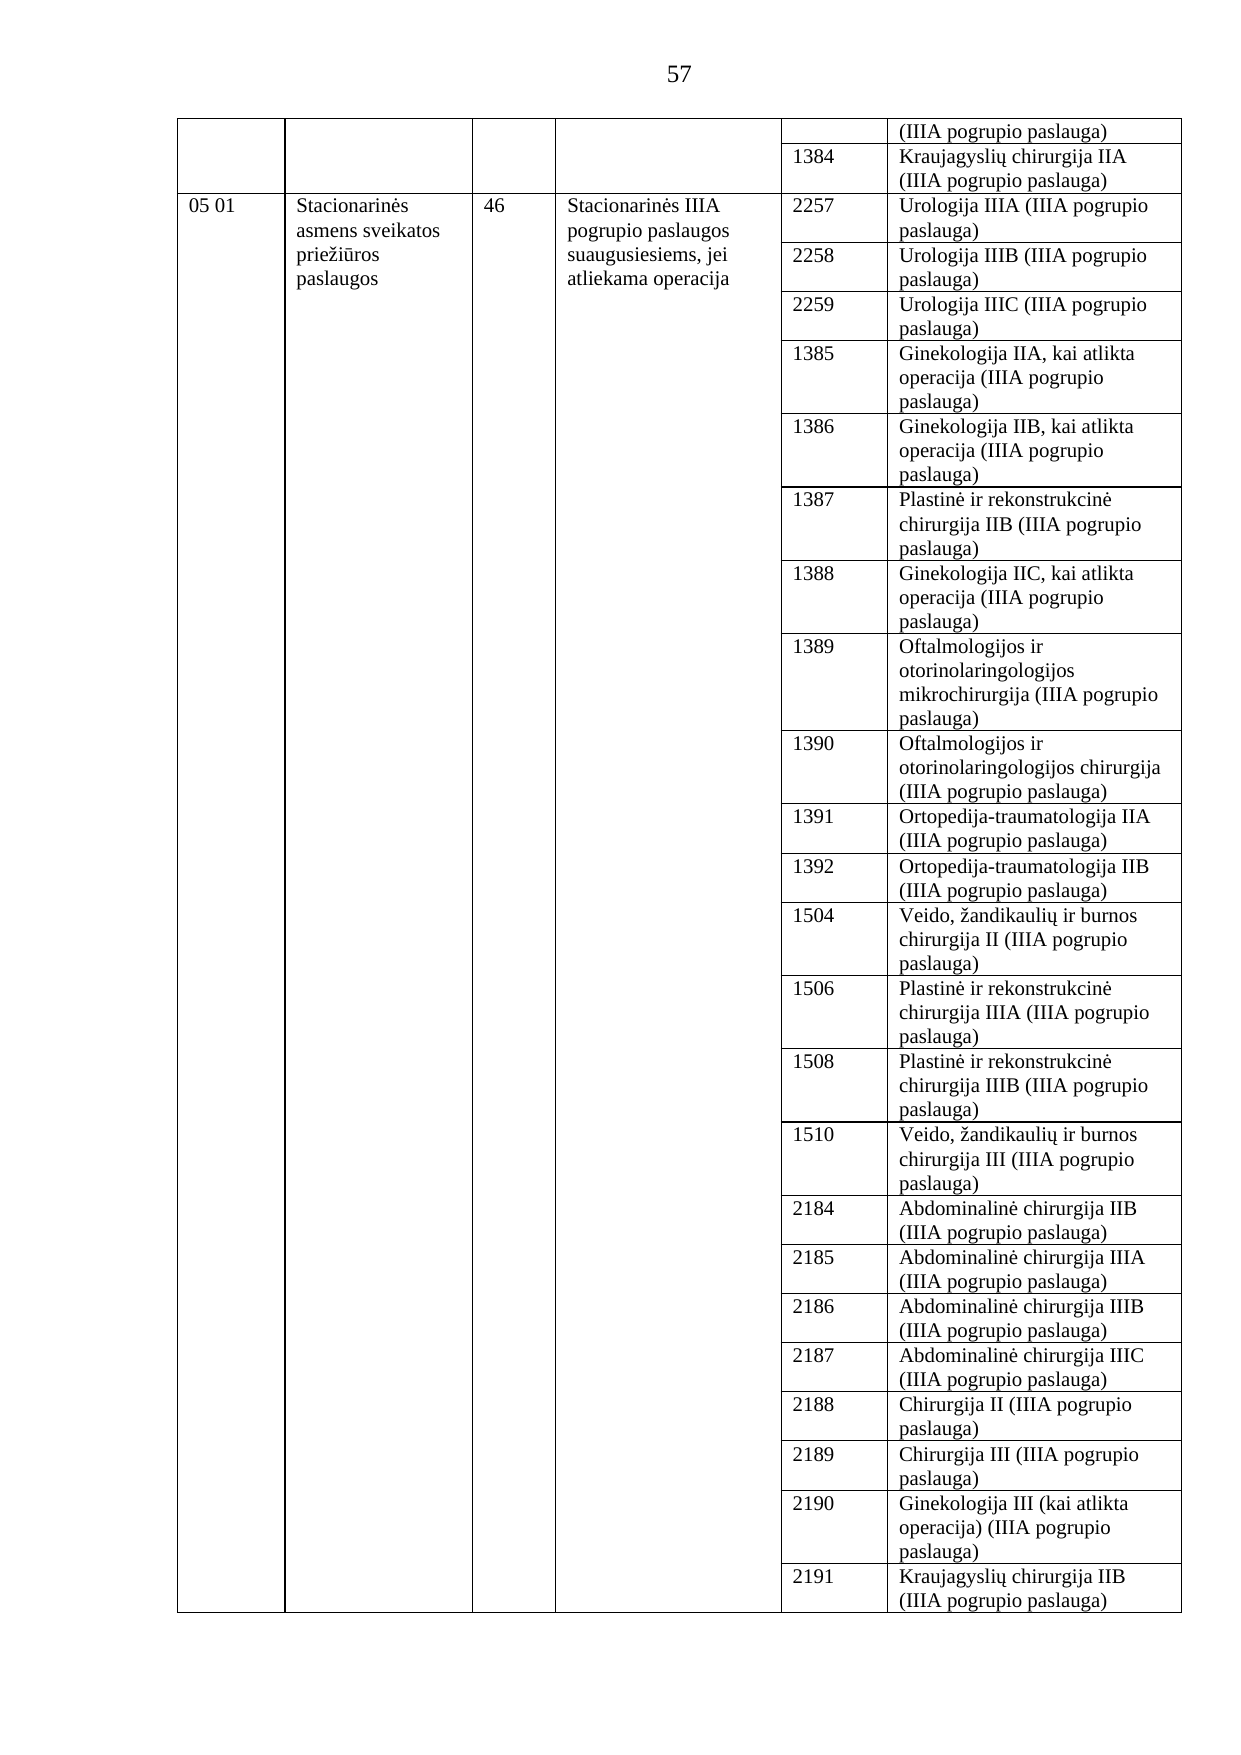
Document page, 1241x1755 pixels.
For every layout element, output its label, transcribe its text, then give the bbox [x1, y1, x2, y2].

table_cell Urologija IIIC (IIIA pogrupio paslauga) [888, 292, 1181, 340]
table_cell Urologija IIIB (IIIA pogrupio paslauga) [888, 243, 1181, 291]
table_cell Abdominalinė chirurgija IIIC (IIIA pogrupio paslauga) [888, 1343, 1181, 1391]
table_cell 1386 [782, 414, 887, 486]
table_cell Stacionarinės IIIA pogrupio paslaugos suaugusiesiems, jei atliekama operacija [556, 194, 781, 1612]
table_cell Ortopedija-traumatologija IIA (IIIA pogrupio paslauga) [888, 804, 1181, 852]
table_cell 2259 [782, 292, 887, 340]
table_cell Ginekologija IIB, kai atlikta operacija (IIIA pogrupio paslauga) [888, 414, 1181, 486]
table_cell Ginekologija IIA, kai atlikta operacija (IIIA pogrupio paslauga) [888, 341, 1181, 413]
table_cell 2187 [782, 1343, 887, 1391]
table_cell Plastinė ir rekonstrukcinė chirurgija IIIB (IIIA pogrupio paslauga) [888, 1049, 1181, 1121]
table_cell 1508 [782, 1049, 887, 1121]
table_cell 2258 [782, 243, 887, 291]
table_cell 2188 [782, 1392, 887, 1440]
table_cell Abdominalinė chirurgija IIIB (IIIA pogrupio paslauga) [888, 1294, 1181, 1342]
table_cell Veido, žandikaulių ir burnos chirurgija III (IIIA pogrupio paslauga) [888, 1123, 1181, 1194]
table_cell [556, 119, 781, 192]
table_cell Kraujagyslių chirurgija IIB (IIIA pogrupio paslauga) [888, 1564, 1181, 1612]
table_cell 1388 [782, 561, 887, 633]
table_cell 2185 [782, 1245, 887, 1293]
table_cell 05 01 [178, 194, 284, 1612]
table_cell 1391 [782, 804, 887, 852]
table_cell Plastinė ir rekonstrukcinė chirurgija IIIA (IIIA pogrupio paslauga) [888, 976, 1181, 1048]
table_cell Oftalmologijos ir otorinolaringologijos chirurgija (IIIA pogrupio paslauga) [888, 731, 1181, 803]
table_cell 1384 [782, 144, 887, 192]
table_cell Ginekologija III (kai atlikta operacija) (IIIA pogrupio paslauga) [888, 1491, 1181, 1563]
table_cell [178, 119, 284, 192]
table_cell 2189 [782, 1441, 887, 1489]
table_cell 1389 [782, 634, 887, 730]
table_cell Urologija IIIA (IIIA pogrupio paslauga) [888, 194, 1181, 242]
table_cell Stacionarinės asmens sveikatos priežiūros paslaugos [286, 194, 472, 1612]
table_cell 2191 [782, 1564, 887, 1612]
table_cell Abdominalinė chirurgija IIIA (IIIA pogrupio paslauga) [888, 1245, 1181, 1293]
table_cell 1392 [782, 854, 887, 902]
table_cell Chirurgija II (IIIA pogrupio paslauga) [888, 1392, 1181, 1440]
table_cell Plastinė ir rekonstrukcinė chirurgija IIB (IIIA pogrupio paslauga) [888, 488, 1181, 559]
table_cell 1506 [782, 976, 887, 1048]
table_cell [286, 119, 472, 192]
table_cell Veido, žandikaulių ir burnos chirurgija II (IIIA pogrupio paslauga) [888, 903, 1181, 975]
table_cell Ginekologija IIC, kai atlikta operacija (IIIA pogrupio paslauga) [888, 561, 1181, 633]
table_cell 2186 [782, 1294, 887, 1342]
table_cell 2190 [782, 1491, 887, 1563]
table_cell 1387 [782, 488, 887, 559]
table_cell 1510 [782, 1123, 887, 1194]
table_cell (IIIA pogrupio paslauga) [888, 119, 1181, 143]
table_cell 46 [473, 194, 555, 1612]
table_cell Oftalmologijos ir otorinolaringologijos mikrochirurgija (IIIA pogrupio paslauga) [888, 634, 1181, 730]
table_cell 2257 [782, 194, 887, 242]
table_cell [473, 119, 555, 192]
table_cell 1385 [782, 341, 887, 413]
table_cell Abdominalinė chirurgija IIB (IIIA pogrupio paslauga) [888, 1196, 1181, 1244]
table_cell Chirurgija III (IIIA pogrupio paslauga) [888, 1441, 1181, 1489]
table_cell 2184 [782, 1196, 887, 1244]
table_cell 1390 [782, 731, 887, 803]
table_cell Ortopedija-traumatologija IIB (IIIA pogrupio paslauga) [888, 854, 1181, 902]
table_cell 1504 [782, 903, 887, 975]
table_cell [782, 119, 887, 143]
table_cell Kraujagyslių chirurgija IIA (IIIA pogrupio paslauga) [888, 144, 1181, 192]
